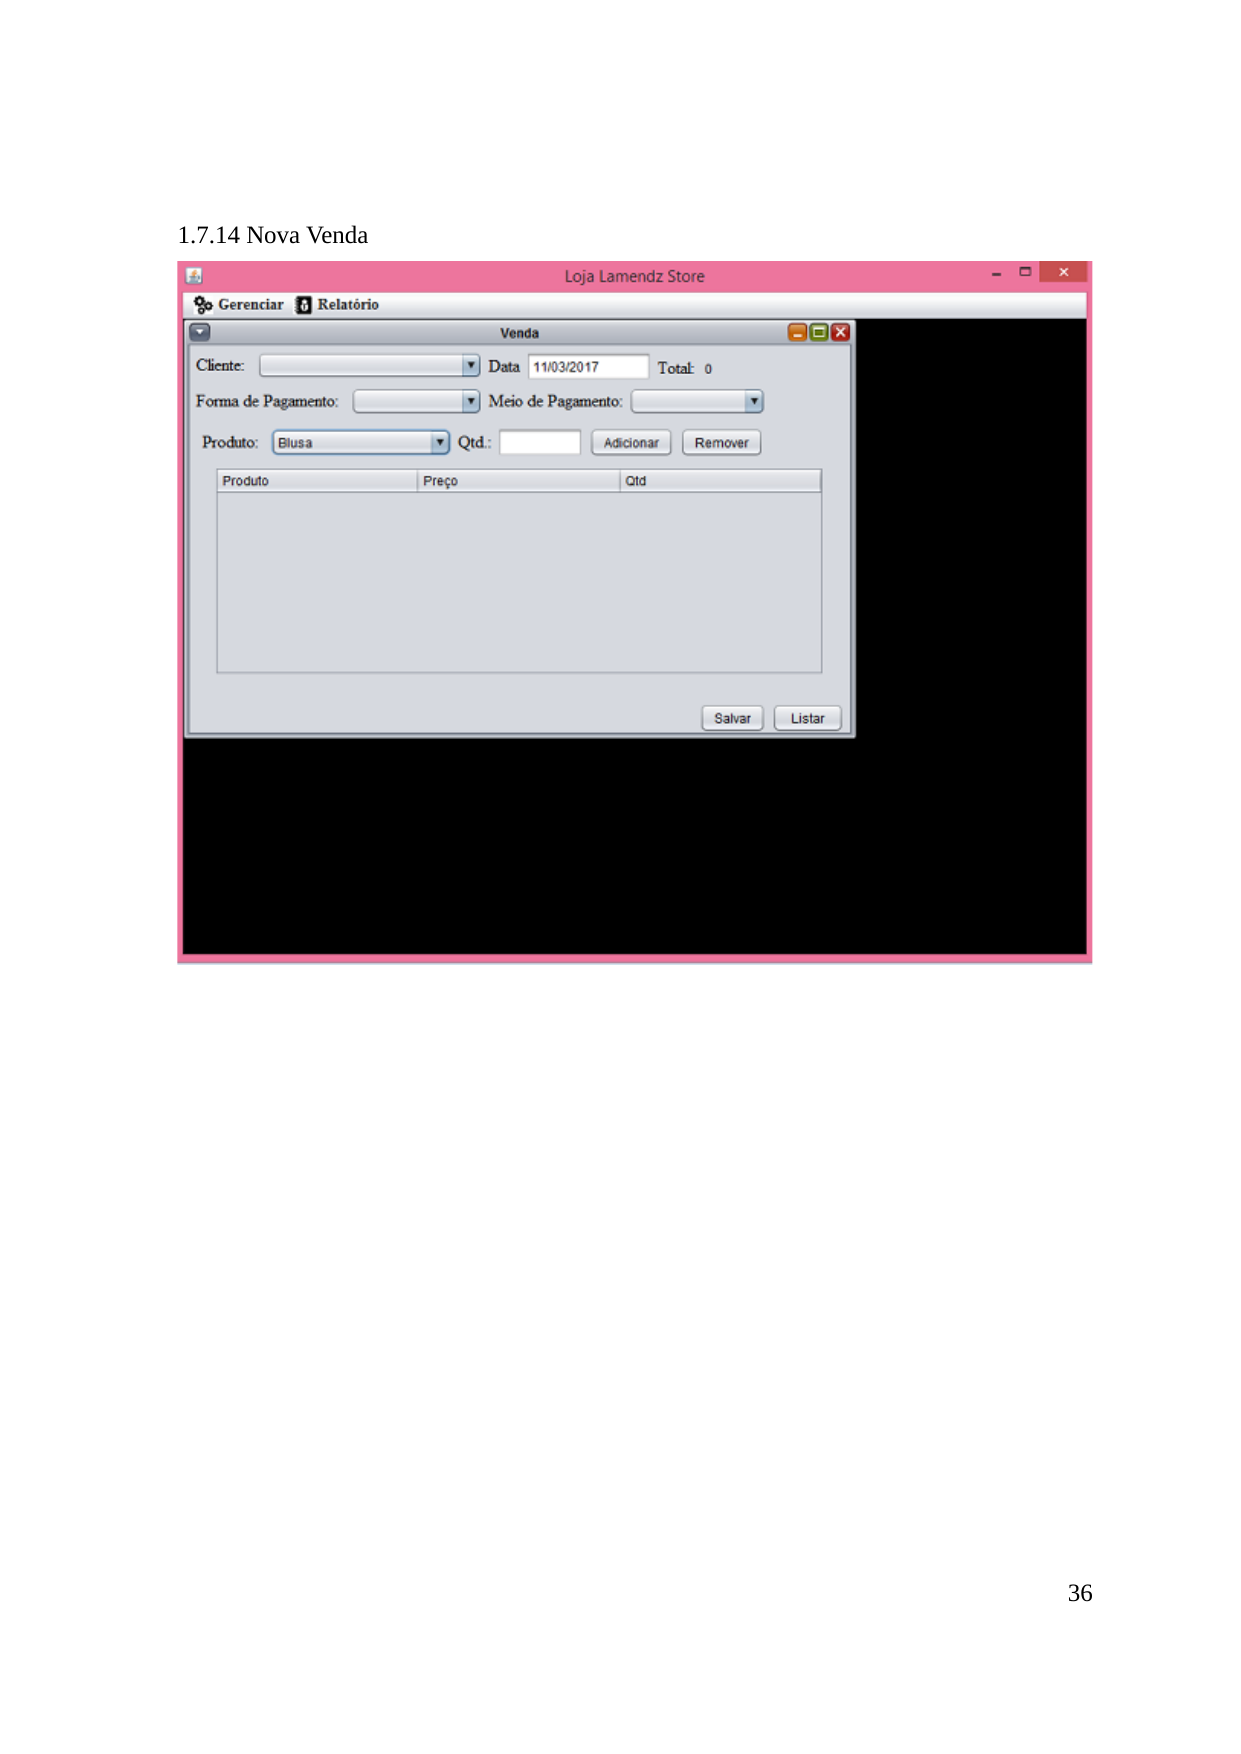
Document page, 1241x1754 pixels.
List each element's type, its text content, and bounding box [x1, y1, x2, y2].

picture [177, 261, 1093, 965]
subtitle 1.7.14 Nova Venda [177, 220, 1093, 249]
